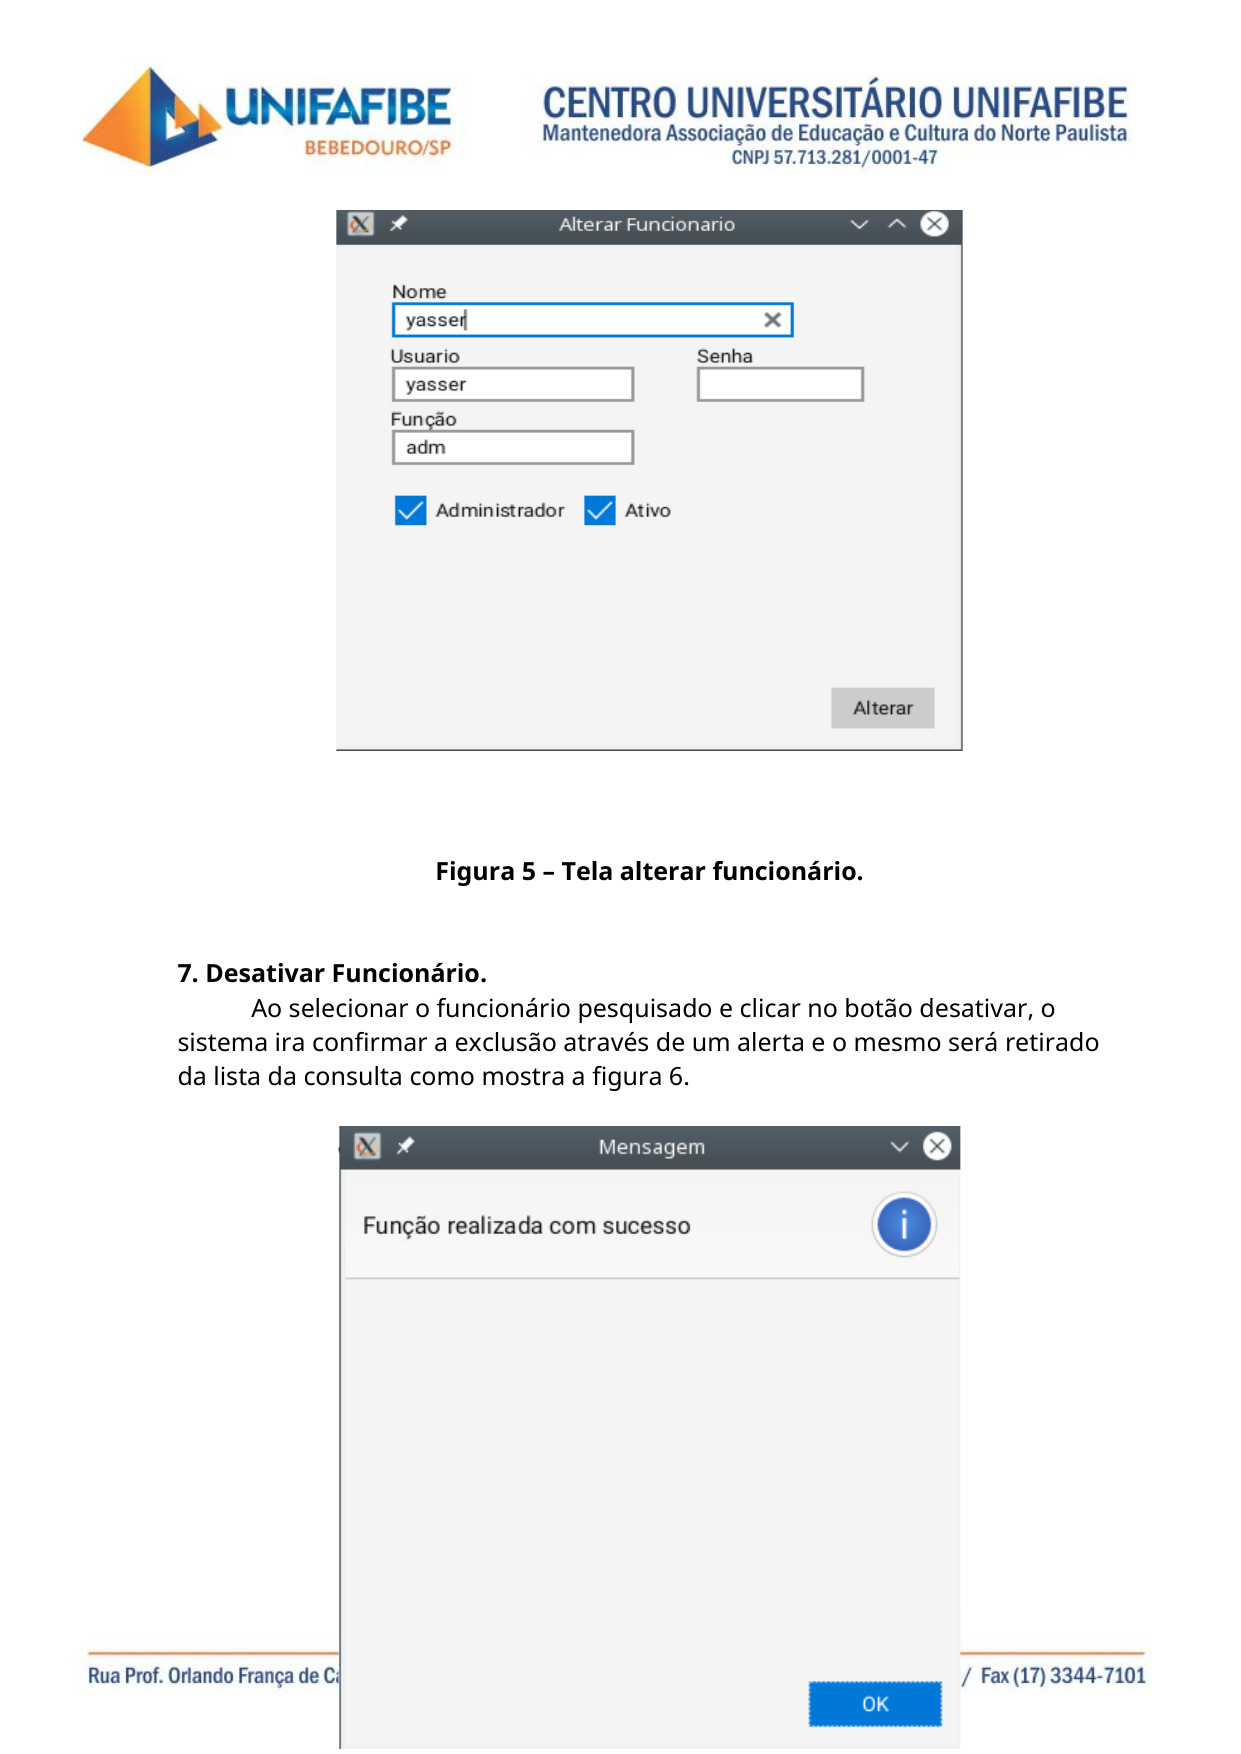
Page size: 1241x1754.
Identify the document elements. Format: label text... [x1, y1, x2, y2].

text Ao selecionar o funcionário pesquisado e clicar no botão desativar, o sistema ira confirmar a exclusão através de um alerta e o mesmo será retirado da lista da consulta como mostra a figura 6. [177, 990, 1122, 1092]
picture [336, 210, 963, 751]
text Figura 5 – Tela alterar funcionário. [177, 854, 1122, 888]
picture [74, 1126, 1164, 1749]
picture [87, 55, 1148, 187]
text 7. Desativar Funcionário. [177, 956, 1122, 990]
